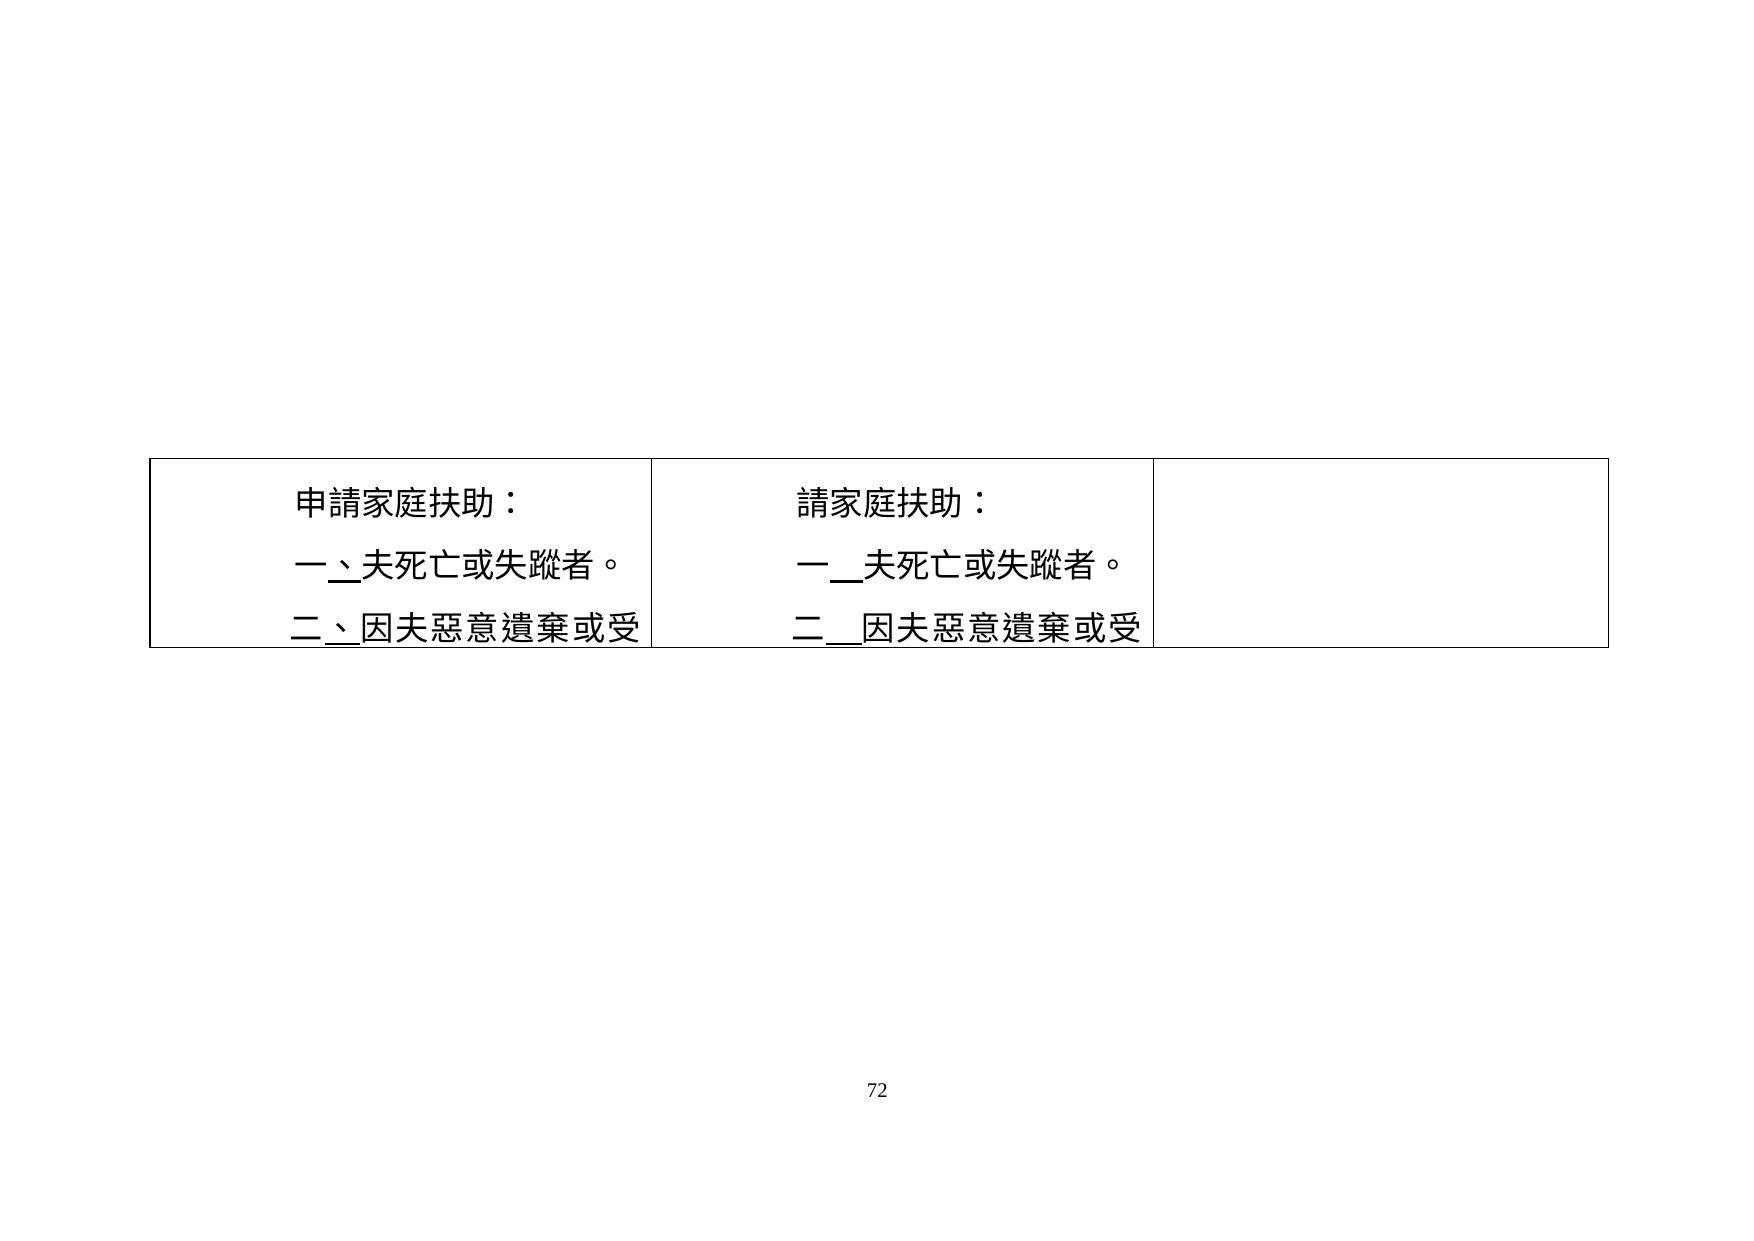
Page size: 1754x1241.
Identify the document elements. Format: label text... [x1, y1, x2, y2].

table_cell [1154, 459, 1608, 647]
table_cell 申請家庭扶助： 一、夫死亡或失蹤者。 二、因夫惡意遺棄或受 [151, 459, 651, 647]
table_cell 請家庭扶助： 一 夫死亡或失蹤者。 二 因夫惡意遺棄或受 [652, 459, 1153, 647]
